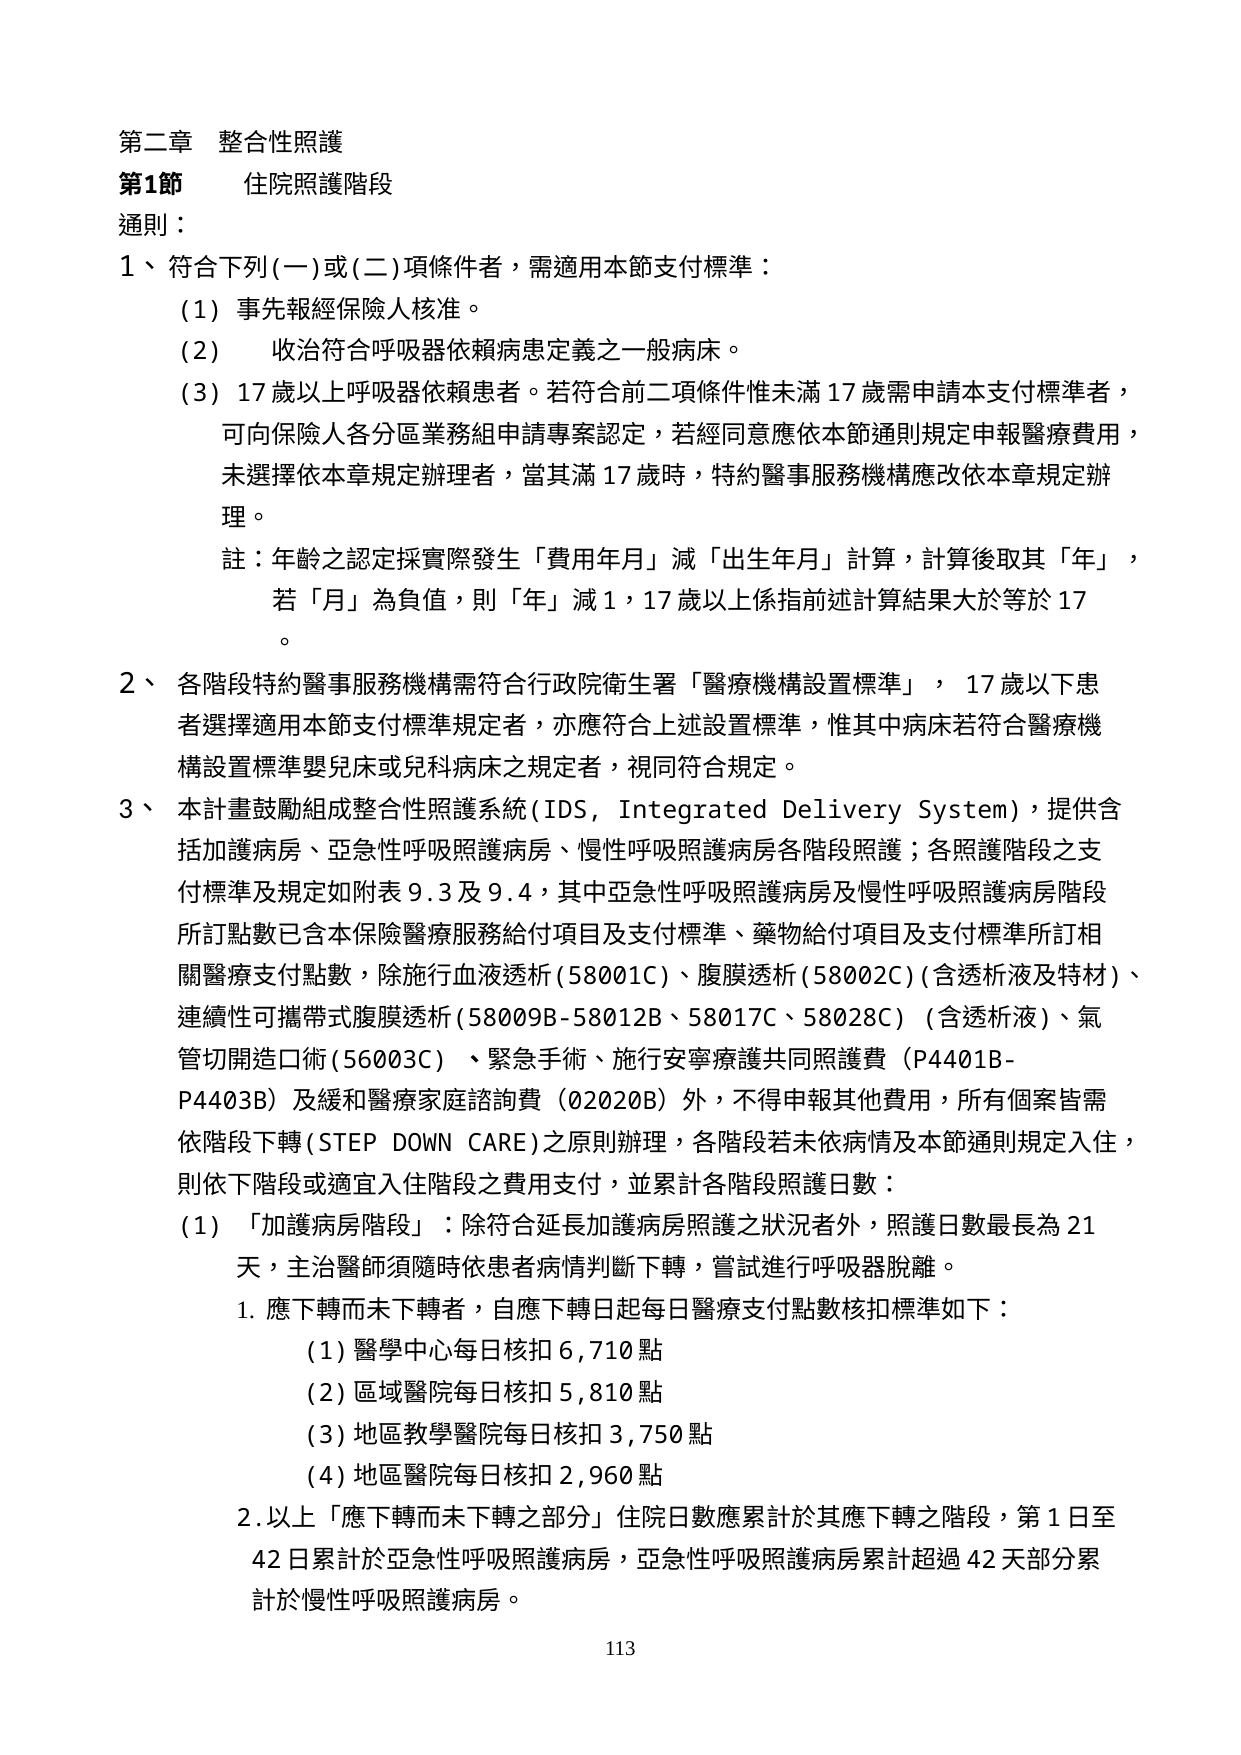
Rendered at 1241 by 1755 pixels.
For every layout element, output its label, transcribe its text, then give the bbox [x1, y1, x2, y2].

list 各階段特約醫事服務機構需符合行政院衛生署「醫療機構設置標準」， 17歲以下患者選擇適用本節支付標準規定者，亦應符合上述設置標準，惟其中病床若符合醫療機構設置標準嬰兒床或兒科病床之規定者，視同符合規定。 [118, 660, 1122, 785]
list 事先報經保險人核准。 [177, 285, 1122, 326]
list 「加護病房階段」：除符合延長加護病房照護之狀況者外，照護日數最長為21天，主治醫師須隨時依患者病情判斷下轉，嘗試進行呼吸器脫離。 [177, 1201, 1122, 1285]
list 本計畫鼓勵組成整合性照護系統(IDS, Integrated Delivery System)，提供含括加護病房、亞急性呼吸照護病房、慢性呼吸照護病房各階段照護；各照護階段之支付標準及規定如附表9.3及9.4，其中亞急性呼吸照護病房及慢性呼吸照護病房階段所訂點數已含本保險醫療服務給付項目及支付標準、藥物給付項目及支付標準所訂相關醫療支付點數，除施行血液透析(58001C)、腹膜透析(58002C)(含透析液及特材)、連續性可攜帶式腹膜透析(58009B-58012B、58017C、58028C) (含透析液)、氣管切開造口術(56003C) 、緊急手術、施行安寧療護共同照護費（P4401B-P4403B）及緩和醫療家庭諮詢費（02020B）外，不得申報其他費用，所有個案皆需依階段下轉(STEP DOWN CARE)之原則辦理，各階段若未依病情及本節通則規定入住，則依下階段或適宜入住階段之費用支付，並累計各階段照護日數： [118, 785, 1122, 1201]
list 區域醫院每日核扣5,810點 [303, 1368, 1122, 1410]
text 註：年齡之認定採實際發生「費用年月」減「出生年月」計算，計算後取其「年」，若「月」為負值，則「年」減1，17歲以上係指前述計算結果大於等於17 。 [221, 535, 1122, 660]
list 住院照護階段 [118, 160, 1176, 201]
text 2.以上「應下轉而未下轉之部分」住院日數應累計於其應下轉之階段，第1日至42日累計於亞急性呼吸照護病房，亞急性呼吸照護病房累計超過42天部分累計於慢性呼吸照護病房。 [236, 1493, 1122, 1618]
list 應下轉而未下轉者，自應下轉日起每日醫療支付點數核扣標準如下： [236, 1285, 1122, 1326]
text 第二章 整合性照護 [118, 118, 1122, 160]
list 符合下列(一)或(二)項條件者，需適用本節支付標準： [118, 243, 1122, 285]
list 收治符合呼吸器依賴病患定義之一般病床。 [177, 326, 1122, 368]
list 醫學中心每日核扣6,710點 [303, 1326, 1122, 1368]
list 地區醫院每日核扣2,960點 [303, 1451, 1122, 1493]
list 17歲以上呼吸器依賴患者。若符合前二項條件惟未滿17歲需申請本支付標準者，可向保險人各分區業務組申請專案認定，若經同意應依本節通則規定申報醫療費用，未選擇依本章規定辦理者，當其滿17歲時，特約醫事服務機構應改依本章規定辦理。 [177, 368, 1122, 535]
text 通則： [118, 201, 1176, 243]
list 地區教學醫院每日核扣3,750點 [303, 1410, 1122, 1451]
